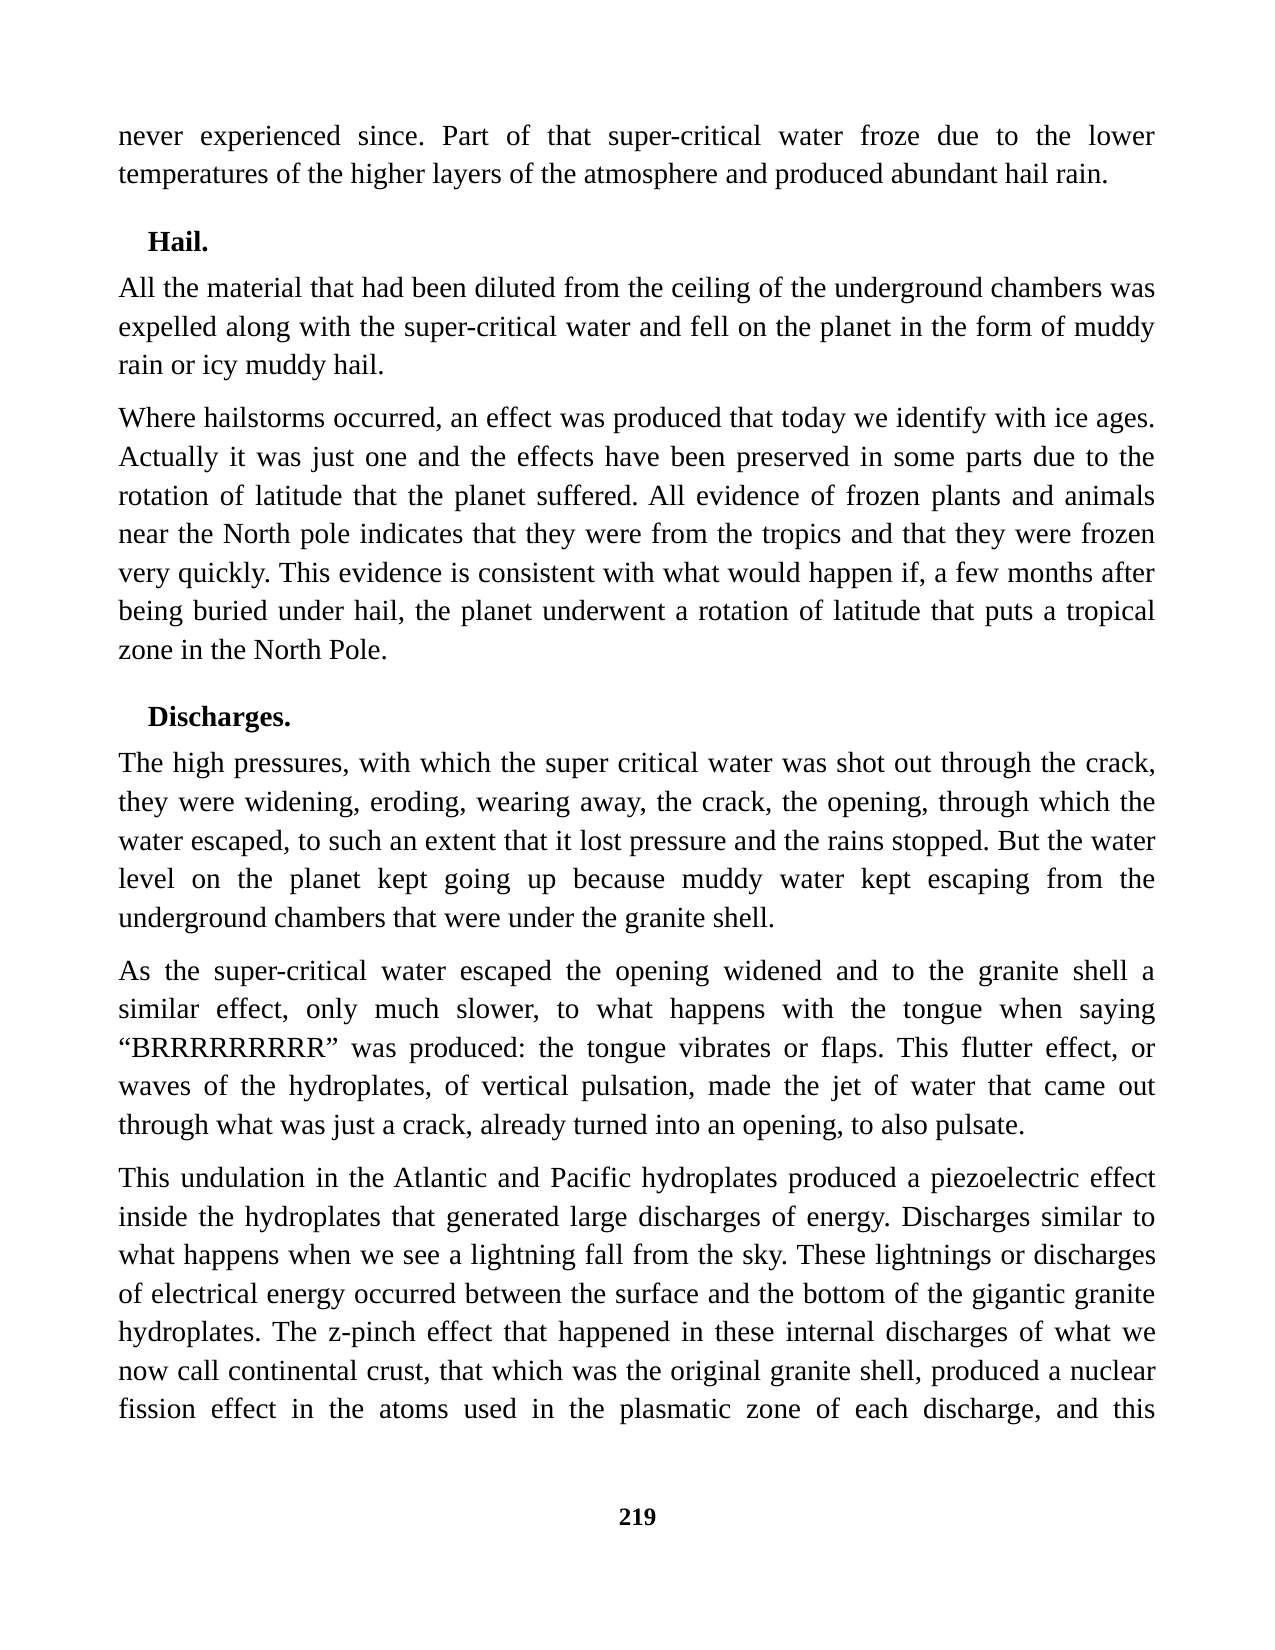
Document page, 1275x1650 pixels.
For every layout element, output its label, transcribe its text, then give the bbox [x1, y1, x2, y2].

text As the super-critical water escaped the opening widened and to the granite shell a similar effect, only much slower, to what happens with the tongue when saying “BRRRRRRRRR” was produced: the tongue vibrates or flaps. This flutter effect, or waves of the hydroplates, of vertical pulsation, made the jet of water that came out through what was just a crack, already turned into an opening, to also pulsate. [118, 953, 1157, 1141]
subtitle Discharges. [148, 699, 1157, 733]
text Where hailstorms occurred, an effect was produced that today we identify with ice ages. Actually it was just one and the effects have been preserved in some parts due to the rotation of latitude that the planet suffered. All evidence of frozen plants and animals near the North pole indicates that they were from the tropics and that they were frozen very quickly. This evidence is consistent with what would happen if, a few months after being buried under hail, the planet underwent a rotation of latitude that puts a tropical zone in the North Pole. [118, 401, 1157, 665]
text All the material that had been diluted from the ceiling of the underground chambers was expelled along with the super-critical water and fell on the planet in the form of muddy rain or icy muddy hail. [118, 270, 1157, 381]
text never experienced since. Part of that super-critical water froze due to the lower temperatures of the higher layers of the atmosphere and produced abundant hail rain. [118, 118, 1157, 190]
text This undulation in the Atlantic and Pacific hydroplates produced a piezoelectric effect inside the hydroplates that generated large discharges of energy. Discharges similar to what happens when we see a lightning fall from the sky. These lightnings or discharges of electrical energy occurred between the surface and the bottom of the gigantic granite hydroplates. The z-pinch effect that happened in these internal discharges of what we now call continental crust, that which was the original granite shell, produced a nuclear fission effect in the atoms used in the plasmatic zone of each discharge, and this [118, 1160, 1157, 1425]
text The high pressures, with which the super critical water was shot out through the crack, they were widening, eroding, wearing away, the crack, the opening, through which the water escaped, to such an extent that it lost pressure and the rains stopped. But the water level on the planet kept going up because muddy water kept escaping from the underground chambers that were under the granite shell. [118, 746, 1157, 933]
subtitle Hail. [148, 224, 1157, 258]
